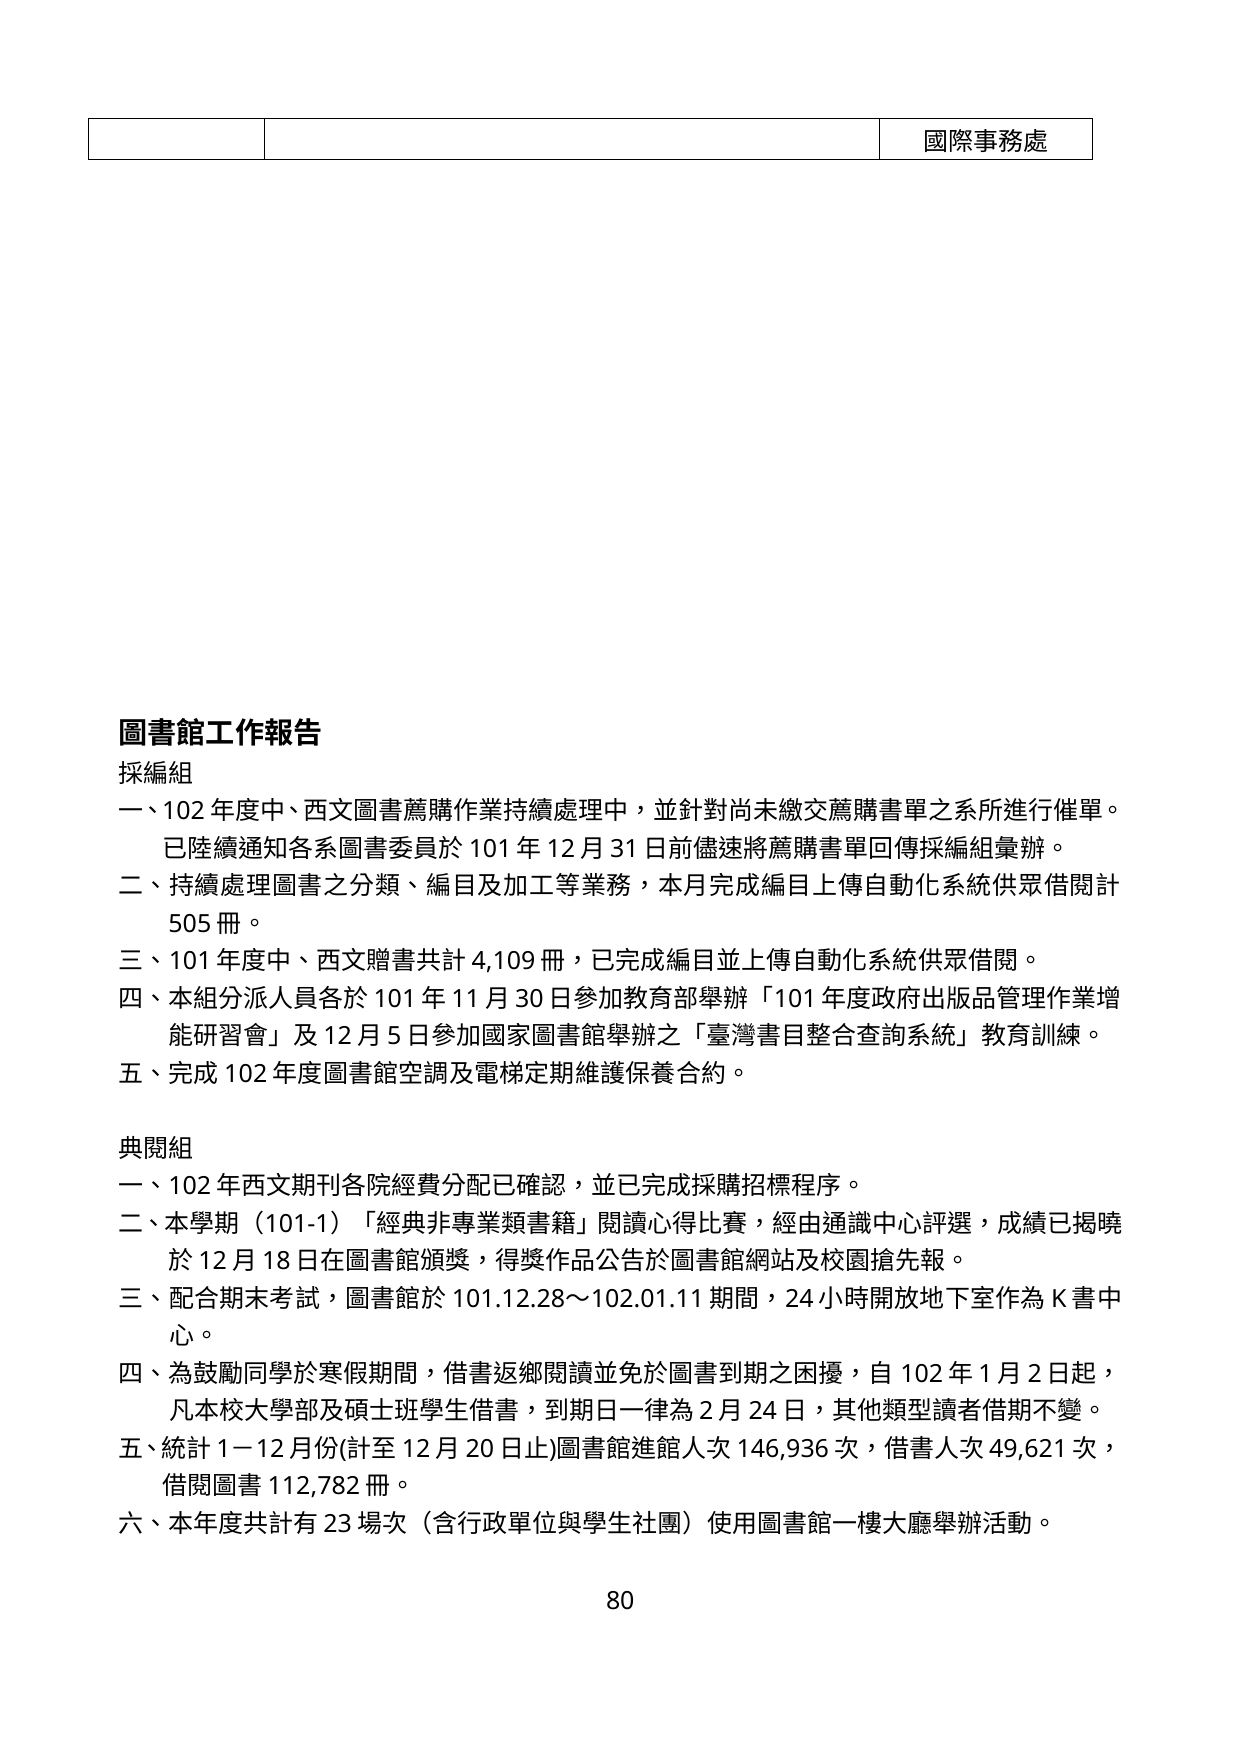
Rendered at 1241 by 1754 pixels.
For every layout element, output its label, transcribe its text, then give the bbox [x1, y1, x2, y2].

text 三、101年度中、西文贈書共計4,109冊，已完成編目並上傳自動化系統供眾借閱。 [118, 939, 1122, 977]
text 三、配合期末考試，圖書館於101.12.28〜102.01.11期間，24小時開放地下室作為K書中心。 [118, 1277, 1122, 1352]
table_cell [89, 119, 264, 159]
text 二、持續處理圖書之分類、編目及加工等業務，本月完成編目上傳自動化系統供眾借閱計505冊。 [118, 864, 1122, 939]
text 一、102年西文期刊各院經費分配已確認，並已完成採購招標程序。 [118, 1164, 1122, 1202]
text 採編組 [118, 752, 1122, 789]
text 四、本組分派人員各於101年11月30日參加教育部舉辦「101年度政府出版品管理作業增能研習會」及12月5日參加國家圖書館舉辦之「臺灣書目整合查詢系統」教育訓練。 [118, 977, 1122, 1052]
text 二、本學期（101-1）「經典非專業類書籍」閱讀心得比賽，經由通識中心評選，成績已揭曉，於12月18日在圖書館頒獎，得獎作品公告於圖書館網站及校園搶先報。 [118, 1202, 1122, 1277]
text 五、完成102年度圖書館空調及電梯定期維護保養合約。 [118, 1052, 1122, 1089]
text 一、102年度中、西文圖書薦購作業持續處理中，並針對尚未繳交薦購書單之系所進行催單。已陸續通知各系圖書委員於101年12月31日前儘速將薦購書單回傳採編組彙辦。 [118, 789, 1122, 864]
text 四、為鼓勵同學於寒假期間，借書返鄉閱讀並免於圖書到期之困擾，自102年1月2日起，凡本校大學部及碩士班學生借書，到期日一律為2月24日，其他類型讀者借期不變。 [118, 1352, 1122, 1427]
table_cell 國際事務處 [880, 119, 1092, 159]
text 六、本年度共計有23場次（含行政單位與學生社團）使用圖書館一樓大廳舉辦活動。 [118, 1502, 1122, 1539]
text 圖書館工作報告 [118, 710, 1122, 752]
text 五、統計1－12月份(計至12月20日止)圖書館進館人次146,936次，借書人次49,621次，借閱圖書112,782冊。 [118, 1427, 1122, 1502]
table_cell [265, 119, 879, 159]
text 典閱組 [118, 1127, 1122, 1164]
